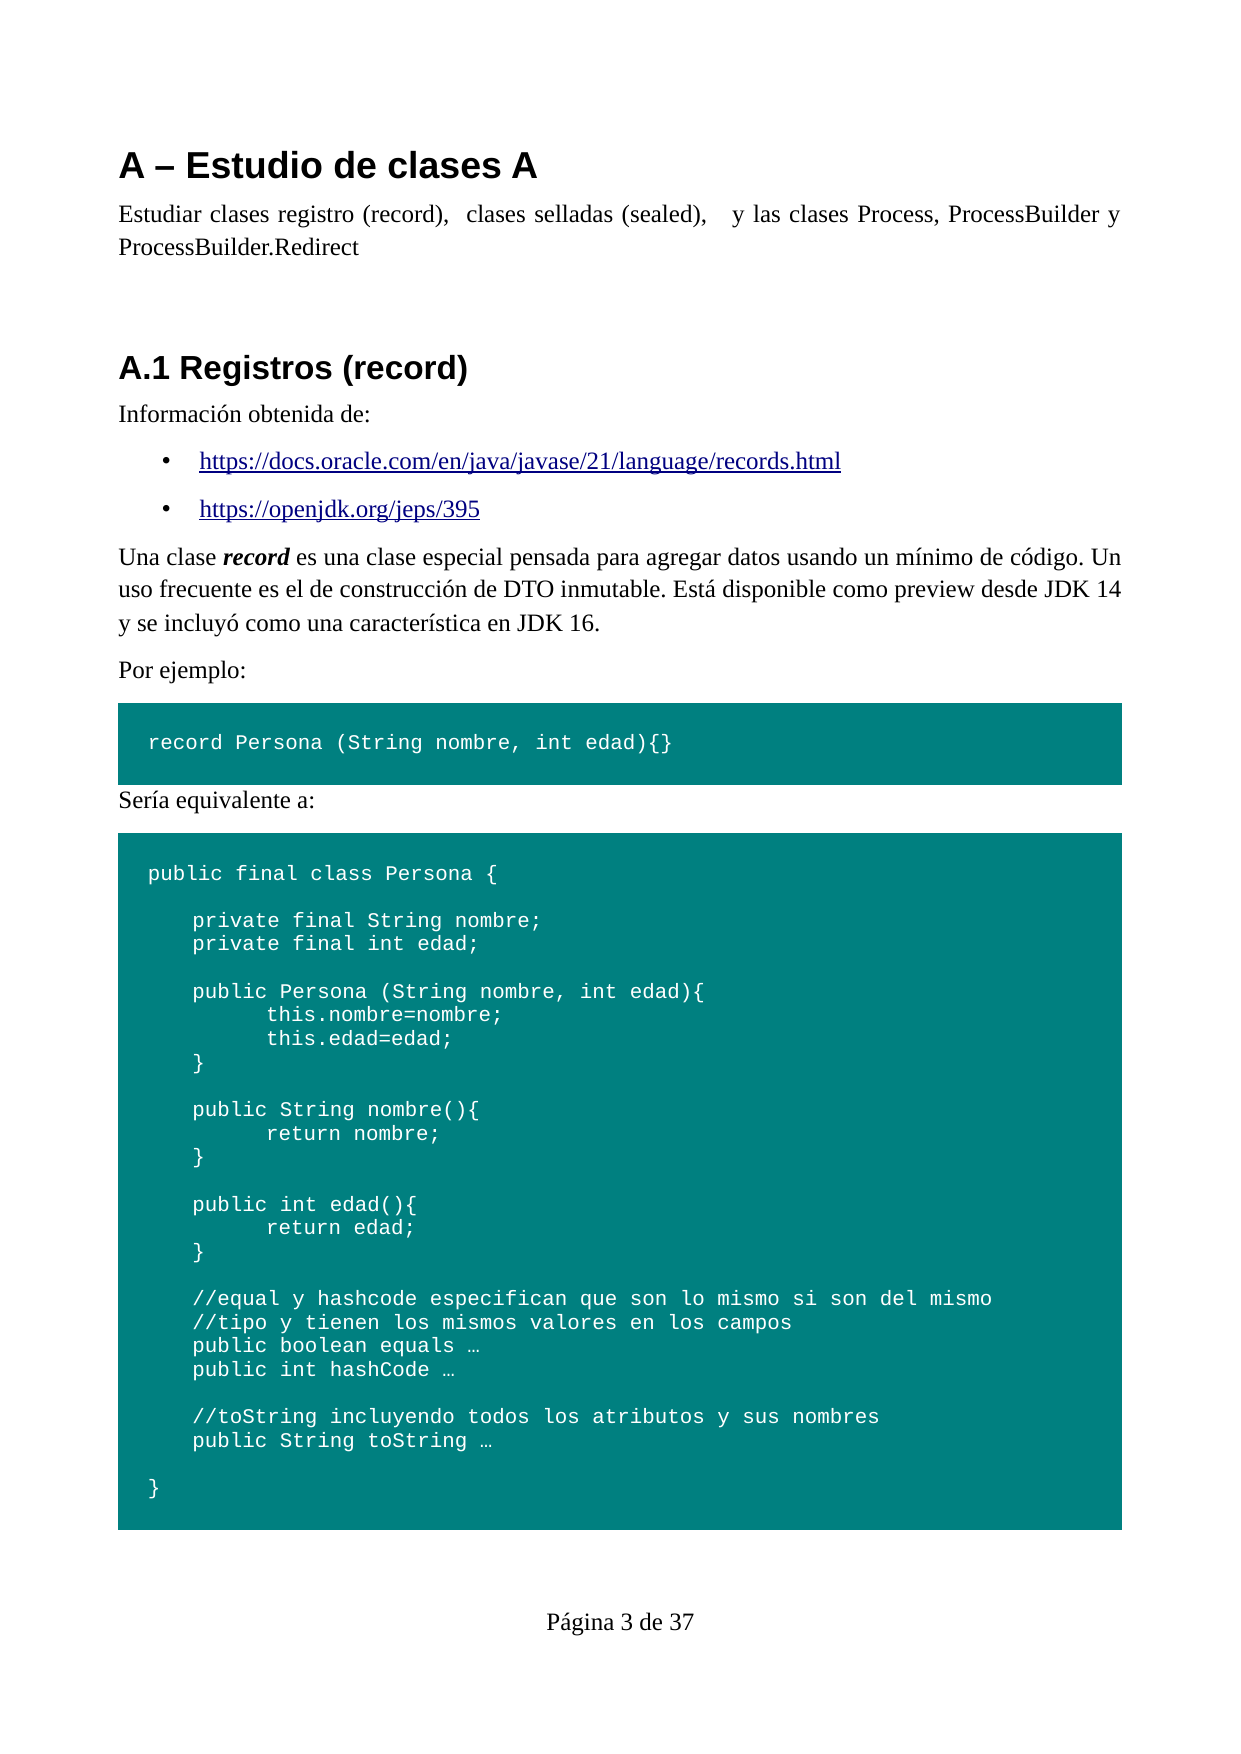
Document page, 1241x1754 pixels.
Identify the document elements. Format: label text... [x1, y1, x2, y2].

text //equal y hashcode especifican que son lo mismo si son del mismo [118, 1288, 1122, 1312]
text public String nombre(){ [118, 1099, 1122, 1123]
text Una clase record es una clase especial pensada para agregar datos usando un mínimo de código. Un uso frecuente es el de construcción de DTO inmutable. Está disponible como preview desde JDK 14 y se incluyó como una característica en JDK 16. [118, 542, 1122, 636]
text return edad; [118, 1217, 1122, 1241]
text } [118, 1241, 1122, 1264]
text private final int edad; [118, 933, 1122, 957]
text this.nombre=nombre; [118, 1004, 1122, 1028]
text public String toString … [118, 1430, 1122, 1454]
text public int edad(){ [118, 1193, 1122, 1217]
text public int hashCode … [118, 1359, 1122, 1383]
text this.edad=edad; [118, 1028, 1122, 1052]
text public final class Persona { [118, 833, 1122, 886]
text return nombre; [118, 1123, 1122, 1146]
text } [118, 1477, 1122, 1530]
text private final String nombre; [118, 910, 1122, 933]
list https://openjdk.org/jeps/395 [162, 494, 1122, 523]
text //toString incluyendo todos los atributos y sus nombres [118, 1406, 1122, 1430]
text Información obtenida de: [118, 399, 1122, 427]
text } [118, 1052, 1122, 1075]
text Estudiar clases registro (record), clases selladas (sealed), y las clases Process, ProcessBuilder y ProcessBuilder.Redirect [118, 199, 1122, 261]
subtitle A.1 Registros (record) [118, 348, 1122, 386]
subtitle A – Estudio de clases A [118, 143, 1122, 186]
text public boolean equals … [118, 1335, 1122, 1359]
text //tipo y tienen los mismos valores en los campos [118, 1312, 1122, 1335]
text } [118, 1146, 1122, 1170]
text Por ejemplo: [118, 655, 1122, 684]
list https://docs.oracle.com/en/java/javase/21/language/records.html [162, 446, 1122, 475]
text public Persona (String nombre, int edad){ [118, 981, 1122, 1004]
text Sería equivalente a: [118, 785, 1122, 814]
text record Persona (String nombre, int edad){} [118, 703, 1122, 785]
